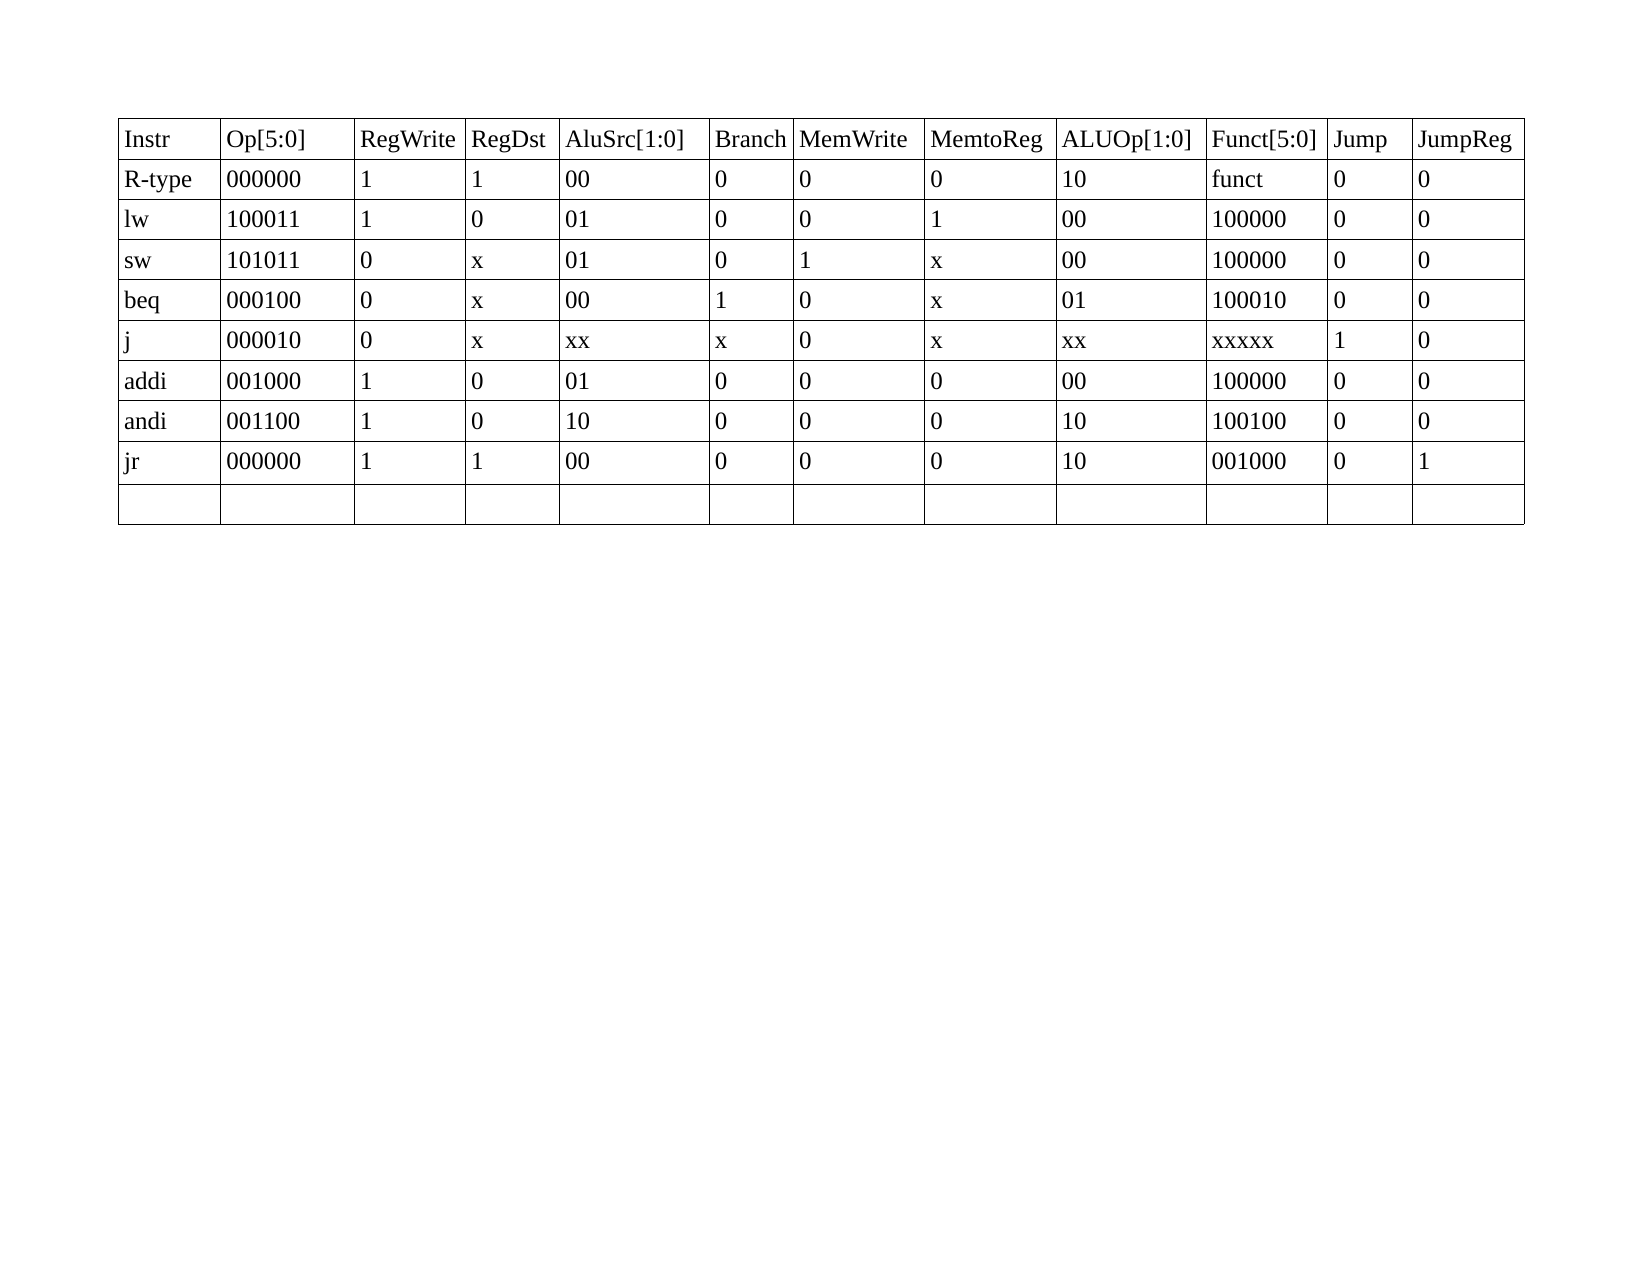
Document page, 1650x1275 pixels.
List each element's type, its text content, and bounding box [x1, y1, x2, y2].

table_cell 0 [355, 280, 465, 320]
table_cell x [466, 321, 559, 360]
table_cell 0 [1328, 442, 1412, 484]
table_cell 1 [794, 240, 924, 279]
table_cell x [710, 321, 793, 360]
table_cell 0 [466, 200, 559, 239]
table_cell [794, 485, 924, 524]
table_cell 0 [710, 442, 793, 484]
table_cell 1 [1413, 442, 1524, 484]
table_cell x [925, 321, 1056, 360]
table_cell 0 [925, 160, 1056, 199]
table_cell 0 [710, 200, 793, 239]
table_cell 0 [794, 160, 924, 199]
table_cell 000100 [221, 280, 354, 320]
table_cell 000000 [221, 442, 354, 484]
table_cell lw [119, 200, 220, 239]
table_cell [1207, 485, 1327, 524]
table_cell [466, 485, 559, 524]
table_cell xxxxx [1207, 321, 1327, 360]
table_cell 00 [560, 280, 709, 320]
table_cell x [925, 280, 1056, 320]
table_cell x [466, 240, 559, 279]
table_cell 0 [466, 361, 559, 400]
table_header AluSrc[1:0] [560, 119, 709, 158]
table_header RegDst [466, 119, 559, 158]
table_cell 01 [560, 361, 709, 400]
table_cell xx [560, 321, 709, 360]
table_cell 10 [560, 401, 709, 441]
table_cell [1413, 485, 1524, 524]
table_cell 00 [1057, 361, 1206, 400]
table_cell 0 [1328, 200, 1412, 239]
table_cell 0 [1413, 160, 1524, 199]
table_cell 0 [1328, 361, 1412, 400]
table_cell 0 [710, 401, 793, 441]
table_cell 0 [1413, 321, 1524, 360]
table_cell 0 [1413, 361, 1524, 400]
table_cell 00 [1057, 200, 1206, 239]
table_cell 0 [794, 280, 924, 320]
table_cell 001000 [1207, 442, 1327, 484]
table_cell 01 [560, 200, 709, 239]
table_cell [1057, 485, 1206, 524]
table_cell 0 [1328, 240, 1412, 279]
table_cell 0 [1328, 160, 1412, 199]
table_cell 0 [710, 240, 793, 279]
table_header ALUOp[1:0] [1057, 119, 1206, 158]
table_cell 10 [1057, 160, 1206, 199]
table_cell j [119, 321, 220, 360]
table_cell 0 [355, 240, 465, 279]
table_cell 00 [560, 160, 709, 199]
table_cell 000010 [221, 321, 354, 360]
table_cell 0 [710, 361, 793, 400]
table_cell [560, 485, 709, 524]
table_cell x [925, 240, 1056, 279]
table_cell funct [1207, 160, 1327, 199]
table_cell 1 [925, 200, 1056, 239]
table_cell 0 [925, 361, 1056, 400]
table_cell 001100 [221, 401, 354, 441]
table_cell R-type [119, 160, 220, 199]
table_cell [710, 485, 793, 524]
table_cell 1 [466, 160, 559, 199]
table_header MemtoReg [925, 119, 1056, 158]
table_cell 0 [1413, 401, 1524, 441]
table_cell 1 [710, 280, 793, 320]
table_cell [119, 485, 220, 524]
table_cell [355, 485, 465, 524]
table_cell addi [119, 361, 220, 400]
table_header MemWrite [794, 119, 924, 158]
table_cell 1 [355, 401, 465, 441]
table_cell 101011 [221, 240, 354, 279]
table_header JumpReg [1413, 119, 1524, 158]
table_cell 100100 [1207, 401, 1327, 441]
table_cell 1 [355, 200, 465, 239]
table_cell 1 [1328, 321, 1412, 360]
table_cell x [466, 280, 559, 320]
table_cell 00 [560, 442, 709, 484]
table_cell 1 [355, 361, 465, 400]
table_cell 0 [794, 442, 924, 484]
table_cell 01 [1057, 280, 1206, 320]
table_header Funct[5:0] [1207, 119, 1327, 158]
table_cell 0 [1413, 200, 1524, 239]
table_cell 1 [355, 160, 465, 199]
table_cell 1 [355, 442, 465, 484]
table_cell 0 [466, 401, 559, 441]
table_cell jr [119, 442, 220, 484]
table_cell 100000 [1207, 361, 1327, 400]
table_cell 0 [925, 442, 1056, 484]
table_cell 100000 [1207, 200, 1327, 239]
table_cell [1328, 485, 1412, 524]
table_cell 0 [1328, 280, 1412, 320]
table_header Branch [710, 119, 793, 158]
table_cell 0 [925, 401, 1056, 441]
table_cell [925, 485, 1056, 524]
table_cell 0 [1413, 280, 1524, 320]
table_cell andi [119, 401, 220, 441]
table_cell 10 [1057, 401, 1206, 441]
table_cell 001000 [221, 361, 354, 400]
table_header Op[5:0] [221, 119, 354, 158]
table_cell 0 [710, 160, 793, 199]
table_cell 00 [1057, 240, 1206, 279]
table_cell 1 [466, 442, 559, 484]
table_cell 0 [794, 361, 924, 400]
table_cell 000000 [221, 160, 354, 199]
table_cell 100010 [1207, 280, 1327, 320]
table_cell 0 [794, 200, 924, 239]
table_cell 0 [355, 321, 465, 360]
table_cell 100011 [221, 200, 354, 239]
table_cell xx [1057, 321, 1206, 360]
table_cell 10 [1057, 442, 1206, 484]
table_cell 01 [560, 240, 709, 279]
table_cell 100000 [1207, 240, 1327, 279]
table_cell beq [119, 280, 220, 320]
table_cell 0 [794, 321, 924, 360]
table_cell 0 [1328, 401, 1412, 441]
table_cell 0 [1413, 240, 1524, 279]
table_header Jump [1328, 119, 1412, 158]
table_header Instr [119, 119, 220, 158]
table_header RegWrite [355, 119, 465, 158]
table_cell 0 [794, 401, 924, 441]
table_cell sw [119, 240, 220, 279]
table_cell [221, 485, 354, 524]
